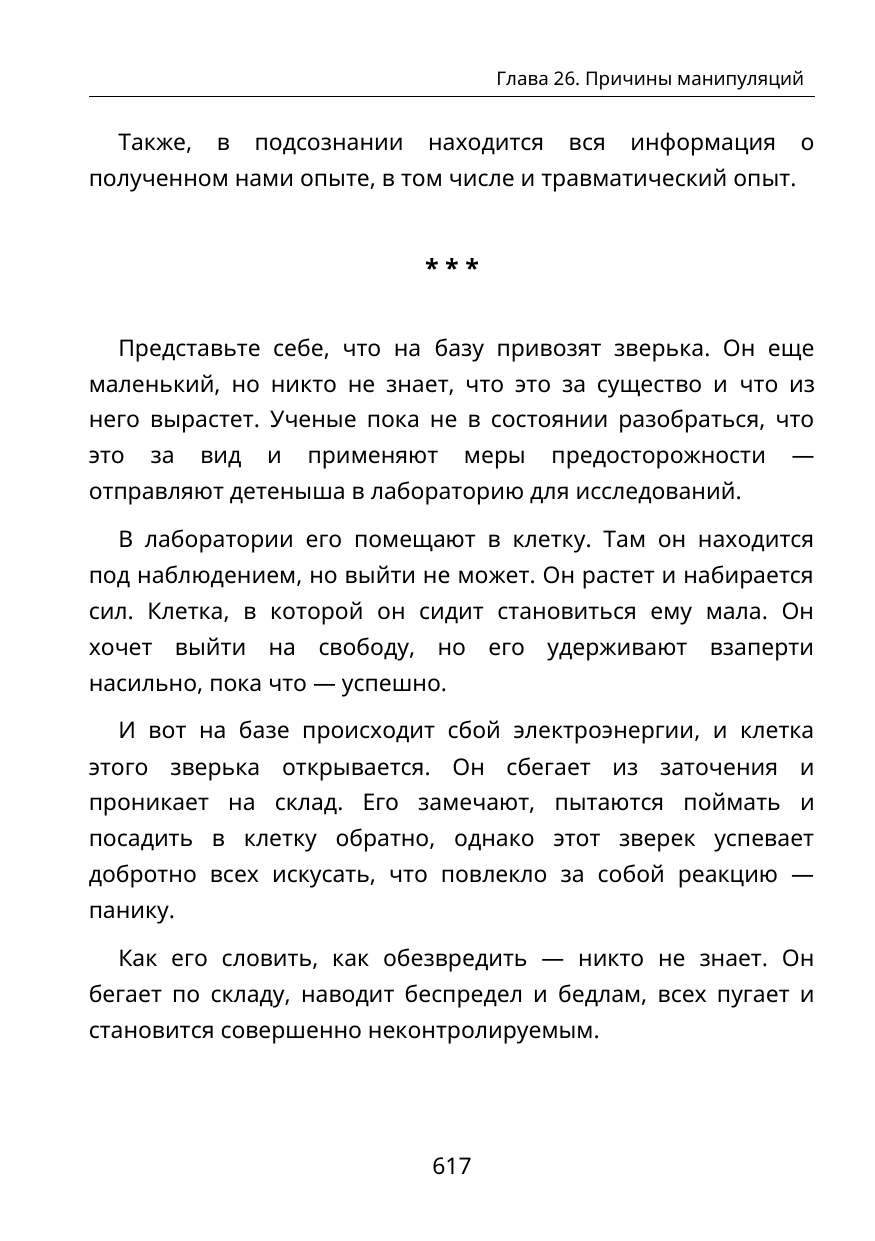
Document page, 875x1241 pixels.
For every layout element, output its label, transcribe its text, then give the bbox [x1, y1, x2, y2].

text Представьте себе, что на базу привозят зверька. Он еще маленький, но никто не знает, что это за существо и что из него вырастет. Ученые пока не в состоянии разобраться, что это за вид и применяют меры предосторожности — отправляют детеныша в лабораторию для исследований. [88, 332, 815, 507]
subtitle * * * [88, 251, 815, 285]
text Также, в подсознании находится вся информация о полученном нами опыте, в том числе и травматический опыт. [88, 126, 815, 193]
text Как его словить, как обезвредить — никто не знает. Он бегает по складу, наводит беспредел и бедлам, всех пугает и становится совершенно неконтролируемым. [88, 942, 815, 1045]
text В лаборатории его помещают в клетку. Там он находится под наблюдением, но выйти не может. Он растет и набирается сил. Клетка, в которой он сидит становиться ему мала. Он хочет выйти на свободу, но его удерживают взаперти насильно, пока что — успешно. [88, 523, 815, 698]
text И вот на базе происходит сбой электроэнергии, и клетка этого зверька открывается. Он сбегает из заточения и проникает на склад. Его замечают, пытаются поймать и посадить в клетку обратно, однако этот зверек успевает добротно всех искусать, что повлекло за собой реакцию — панику. [88, 714, 815, 925]
